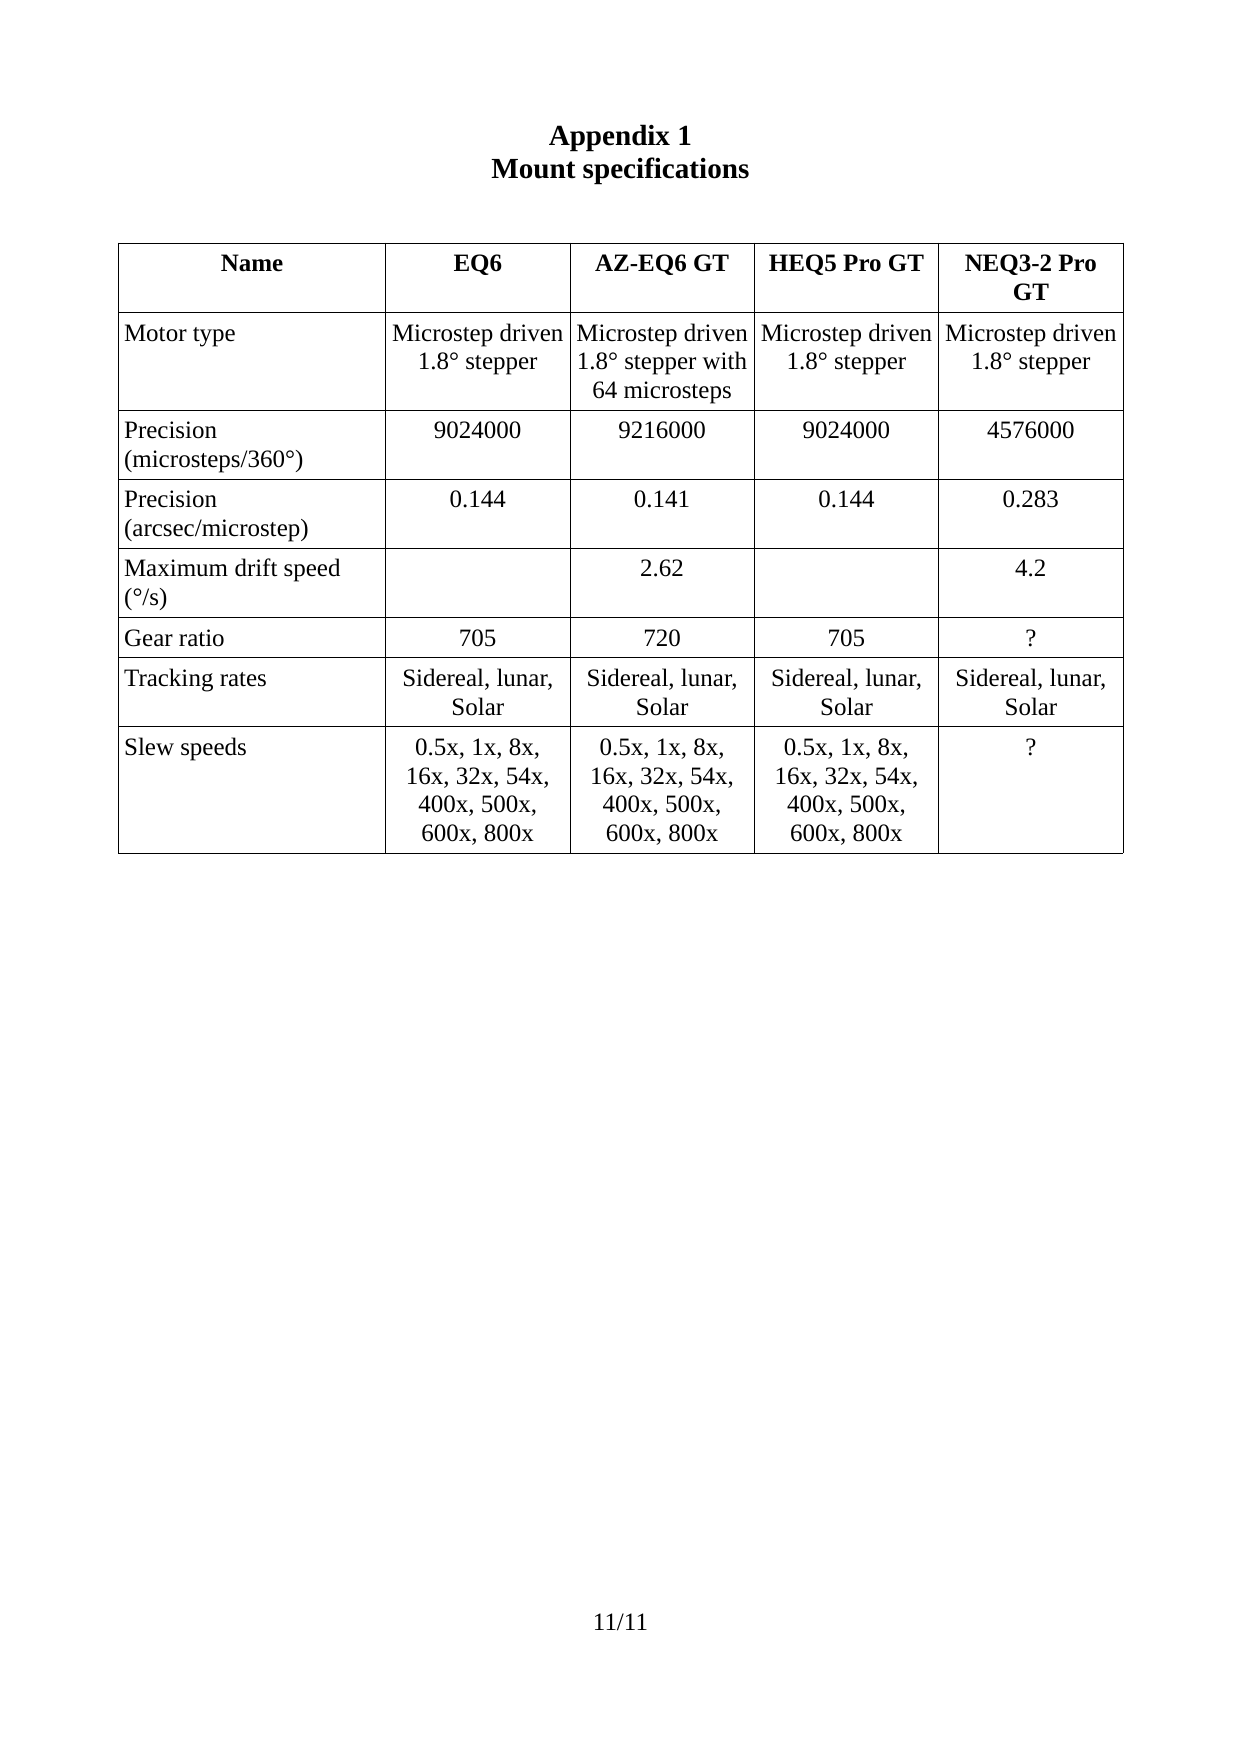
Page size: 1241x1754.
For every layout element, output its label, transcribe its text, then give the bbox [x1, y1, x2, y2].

table_cell 705 [386, 618, 570, 657]
table_cell Precision (microsteps/360°) [119, 411, 385, 479]
table_cell Gear ratio [119, 618, 385, 657]
table_cell 0.5x, 1x, 8x, 16x, 32x, 54x, 400x, 500x, 600x, 800x [755, 727, 938, 853]
table_cell 9024000 [755, 411, 938, 479]
table_cell 0.5x, 1x, 8x, 16x, 32x, 54x, 400x, 500x, 600x, 800x [571, 727, 754, 853]
table_cell [755, 549, 938, 617]
table_cell 720 [571, 618, 754, 657]
text Appendix 1 [118, 118, 1122, 152]
table_header EQ6 [386, 244, 570, 312]
table_cell [386, 549, 570, 617]
table_cell 4.2 [939, 549, 1123, 617]
table_cell Maximum drift speed (°/s) [119, 549, 385, 617]
table_cell 0.144 [755, 480, 938, 548]
table_cell Sidereal, lunar, Solar [755, 658, 938, 726]
table_cell 0.283 [939, 480, 1123, 548]
table_cell 4576000 [939, 411, 1123, 479]
table_cell ? [939, 618, 1123, 657]
table_cell Sidereal, lunar, Solar [386, 658, 570, 726]
table_cell 0.5x, 1x, 8x, 16x, 32x, 54x, 400x, 500x, 600x, 800x [386, 727, 570, 853]
table_cell Microstep driven 1.8° stepper [939, 313, 1123, 409]
table_cell 705 [755, 618, 938, 657]
table_cell Sidereal, lunar, Solar [939, 658, 1123, 726]
table_header AZ-EQ6 GT [571, 244, 754, 312]
table_cell Motor type [119, 313, 385, 409]
text Mount specifications [118, 152, 1122, 185]
table_cell 0.144 [386, 480, 570, 548]
table_header NEQ3-2 Pro GT [939, 244, 1123, 312]
table_cell 9216000 [571, 411, 754, 479]
table_cell ? [939, 727, 1123, 853]
table_cell Precision (arcsec/microstep) [119, 480, 385, 548]
table_header HEQ5 Pro GT [755, 244, 938, 312]
table_cell 2.62 [571, 549, 754, 617]
table_cell Tracking rates [119, 658, 385, 726]
table_cell Microstep driven 1.8° stepper with 64 microsteps [571, 313, 754, 409]
table_cell Slew speeds [119, 727, 385, 853]
table_cell Microstep driven 1.8° stepper [386, 313, 570, 409]
table_cell Sidereal, lunar, Solar [571, 658, 754, 726]
table_header Name [119, 244, 385, 312]
table_cell 9024000 [386, 411, 570, 479]
table_cell 0.141 [571, 480, 754, 548]
table_cell Microstep driven 1.8° stepper [755, 313, 938, 409]
